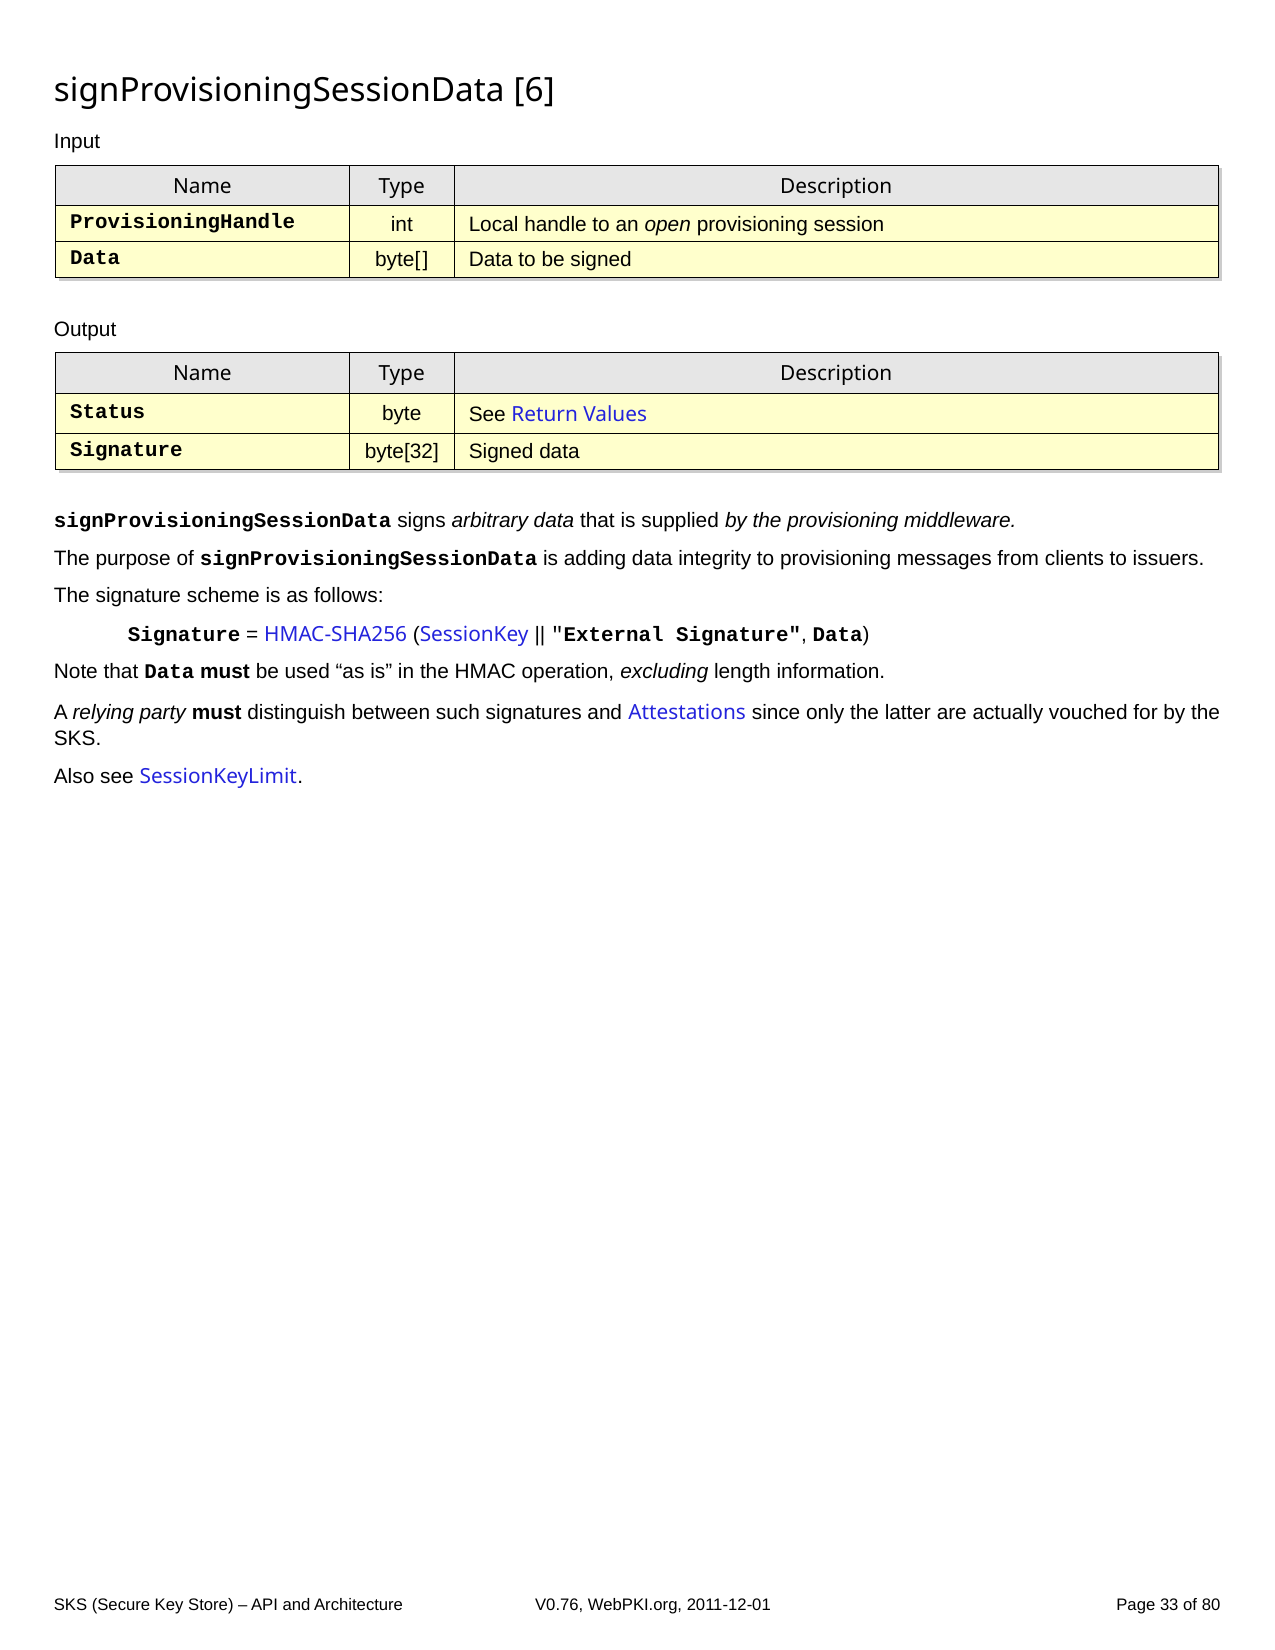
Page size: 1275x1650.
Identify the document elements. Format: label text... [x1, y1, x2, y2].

table_header Type [350, 166, 454, 205]
text Signature = HMAC-SHA256 (SessionKey || "External Signature", Data) [54, 619, 1221, 648]
table_header Type [350, 353, 454, 393]
text signProvisioningSessionData signs arbitrary data that is supplied by the provisioning middleware. [54, 508, 1221, 534]
table_cell Signed data [455, 434, 1218, 469]
table_cell Status [56, 394, 349, 433]
text Note that Data must be used “as is” in the HMAC operation, excluding length information. [54, 659, 1221, 685]
table_cell See Return Values [455, 394, 1218, 433]
table_cell int [350, 206, 454, 241]
text Input [54, 129, 1221, 153]
table_cell byte [350, 394, 454, 433]
table_cell Signature [56, 434, 349, 469]
table_header Name [56, 166, 349, 205]
table_cell byte[32] [350, 434, 454, 469]
text The purpose of signProvisioningSessionData is adding data integrity to provisioning messages from clients to issuers. [54, 546, 1221, 572]
subtitle signProvisioningSessionData [6] [54, 66, 1221, 111]
text A relying party must distinguish between such signatures and Attestations since only the latter are actually vouched for by the SKS. [54, 697, 1221, 749]
table_cell Local handle to an open provisioning session [455, 206, 1218, 241]
text Also see SessionKeyLimit. [54, 761, 1221, 789]
text Output [54, 317, 1221, 341]
table_cell ProvisioningHandle [56, 206, 349, 241]
table_cell Data to be signed [455, 242, 1218, 277]
table_cell byte[ ] [350, 242, 454, 277]
text The signature scheme is as follows: [54, 583, 1221, 607]
table_header Name [56, 353, 349, 393]
table_cell Data [56, 242, 349, 277]
table_header Description [455, 166, 1218, 205]
table_header Description [455, 353, 1218, 393]
